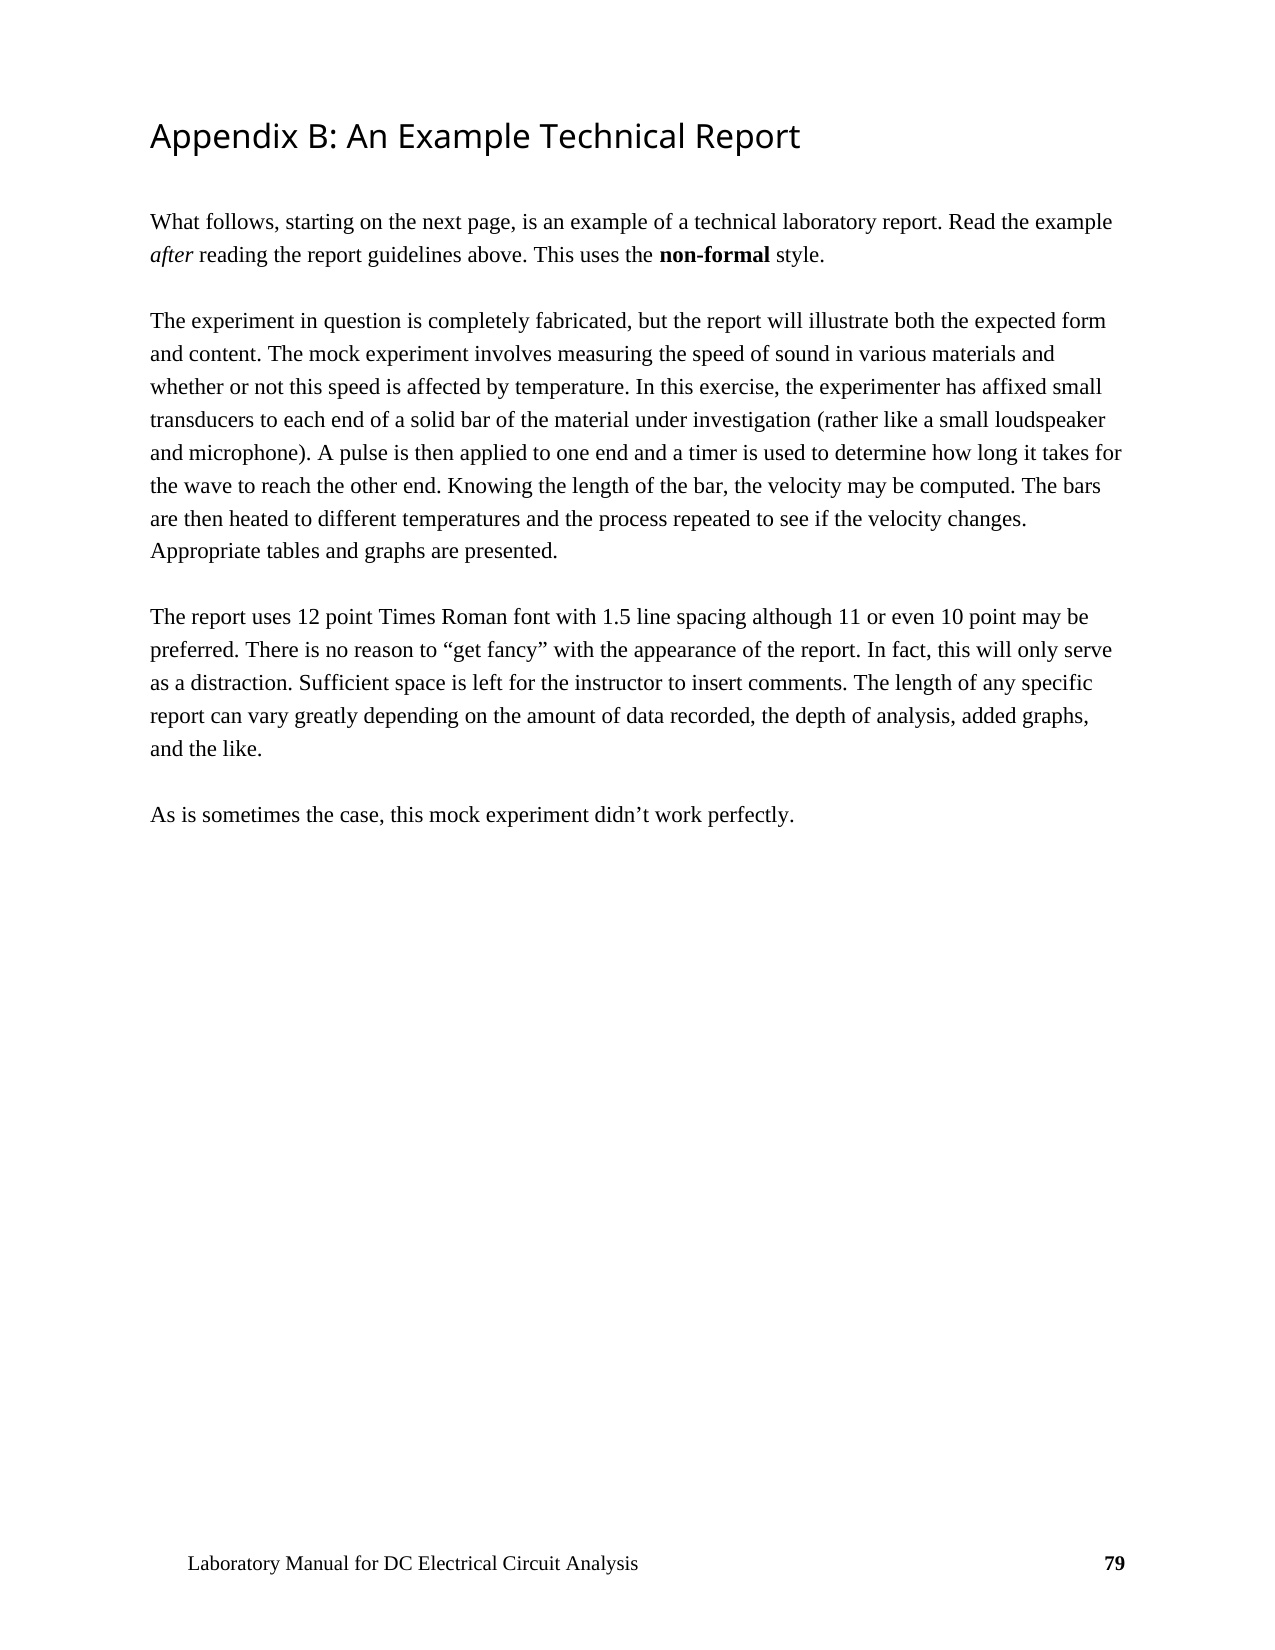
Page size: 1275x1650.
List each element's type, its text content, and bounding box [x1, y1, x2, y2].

text The experiment in question is completely fabricated, but the report will illustrate both the expected form and content. The mock experiment involves measuring the speed of sound in various materials and whether or not this speed is affected by temperature. In this exercise, the experimenter has affixed small transducers to each end of a solid bar of the material under investigation (rather like a small loudspeaker and microphone). A pulse is then applied to one end and a timer is used to determine how long it takes for the wave to reach the other end. Knowing the length of the bar, the velocity may be computed. The bars are then heated to different temperatures and the process repeated to see if the velocity changes. Appropriate tables and graphs are presented. [150, 307, 1125, 564]
text The report uses 12 point Times Roman font with 1.5 line spacing although 11 or even 10 point may be preferred. There is no reason to “get fancy” with the appearance of the report. In fact, this will only serve as a distraction. Sufficient space is left for the instructor to insert comments. The length of any specific report can vary greatly depending on the amount of data recorded, the depth of analysis, added graphs, and the like. [150, 603, 1125, 761]
text As is sometimes the case, this mock experiment didn’t work perfectly. [150, 801, 1125, 827]
text What follows, starting on the next page, is an example of a technical laboratory report. Read the example after reading the report guidelines above. This uses the non-formal style. [150, 208, 1125, 268]
text Appendix B: An Example Technical Report [150, 112, 1125, 158]
